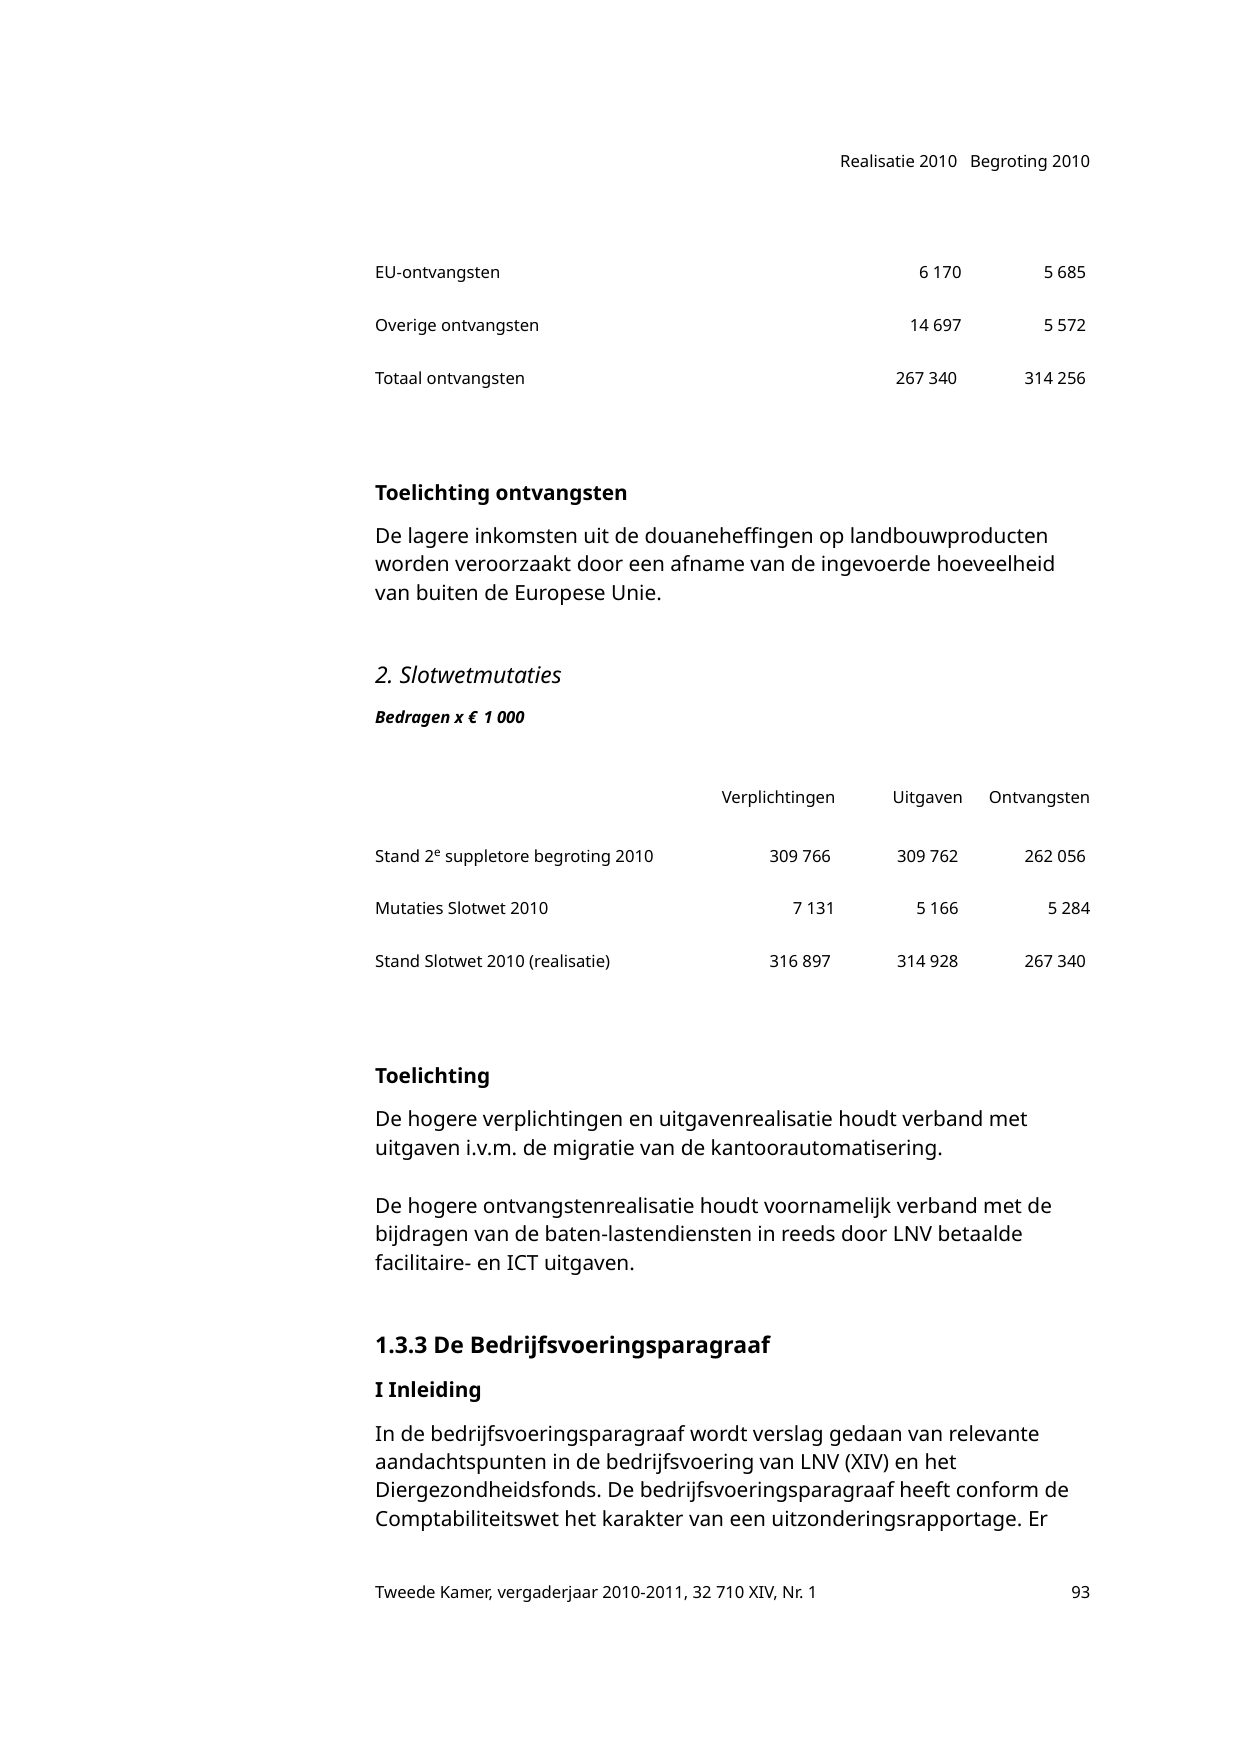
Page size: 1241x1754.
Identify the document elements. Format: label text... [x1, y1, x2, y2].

table_cell 314 256 [961, 367, 1090, 419]
table_cell Stand Slotwet 2010 (realisatie) [375, 950, 708, 1002]
table_cell Totaal ontvangsten [375, 367, 833, 419]
table_cell 5 685 [961, 261, 1090, 314]
table_cell 309 762 [835, 844, 963, 897]
table_cell 5 572 [961, 314, 1090, 367]
text De hogere verplichtingen en uitgavenrealisatie houdt verband met uitgaven i.v.m. de migratie van de kantoorautomatisering. [375, 1104, 1090, 1161]
table_cell 5 166 [835, 897, 963, 950]
table_cell 262 056 [963, 844, 1090, 897]
table_cell [375, 209, 833, 261]
table_cell [961, 209, 1090, 261]
table_cell 7 131 [708, 897, 835, 950]
text Bedragen x € 1 000 [375, 705, 1090, 728]
table_cell 316 897 [708, 950, 835, 1002]
table_cell 267 340 [833, 367, 961, 419]
text In de bedrijfsvoeringsparagraaf wordt verslag gedaan van relevante aandachtspunten in de bedrijfsvoering van LNV (XIV) en het Diergezondheidsfonds. De bedrijfsvoeringsparagraaf heeft conform de Comptabiliteitswet het karakter van een uitzonderingsrapportage. Er [375, 1419, 1090, 1532]
table_header Begroting 2010 [961, 150, 1090, 208]
text De hogere ontvangstenrealisatie houdt voornamelijk verband met de bijdragen van de baten-lastendiensten in reeds door LNV betaalde facilitaire- en ICT uitgaven. [375, 1191, 1090, 1276]
table_cell [833, 209, 961, 261]
table_header Realisatie 2010 [833, 150, 961, 208]
table_cell 6 170 [833, 261, 961, 314]
text Toelichting [375, 1061, 1090, 1089]
table_cell 5 284 [963, 897, 1090, 950]
table_cell 14 697 [833, 314, 961, 367]
text De lagere inkomsten uit de douaneheffingen op landbouwproducten worden veroorzaakt door een afname van de ingevoerde hoeveelheid van buiten de Europese Unie. [375, 521, 1090, 606]
table_cell 314 928 [835, 950, 963, 1002]
table_header Uitgaven [835, 786, 963, 844]
table_cell Mutaties Slotwet 2010 [375, 897, 708, 950]
text I Inleiding [375, 1375, 1090, 1404]
table_header [375, 786, 708, 844]
table_cell EU-ontvangsten [375, 261, 833, 314]
subtitle 1.3.3 De Bedrijfsvoeringsparagraaf [375, 1329, 1090, 1360]
table_cell 309 766 [708, 844, 835, 897]
table_header Ontvangsten [963, 786, 1090, 844]
text Toelichting ontvangsten [375, 478, 1090, 506]
table_cell Stand 2e suppletore begroting 2010 [375, 844, 708, 897]
table_cell Overige ontvangsten [375, 314, 833, 367]
subtitle 2. Slotwetmutaties [375, 659, 1090, 690]
table_header [375, 150, 833, 208]
table_cell 267 340 [963, 950, 1090, 1002]
table_header Verplichtingen [708, 786, 835, 844]
